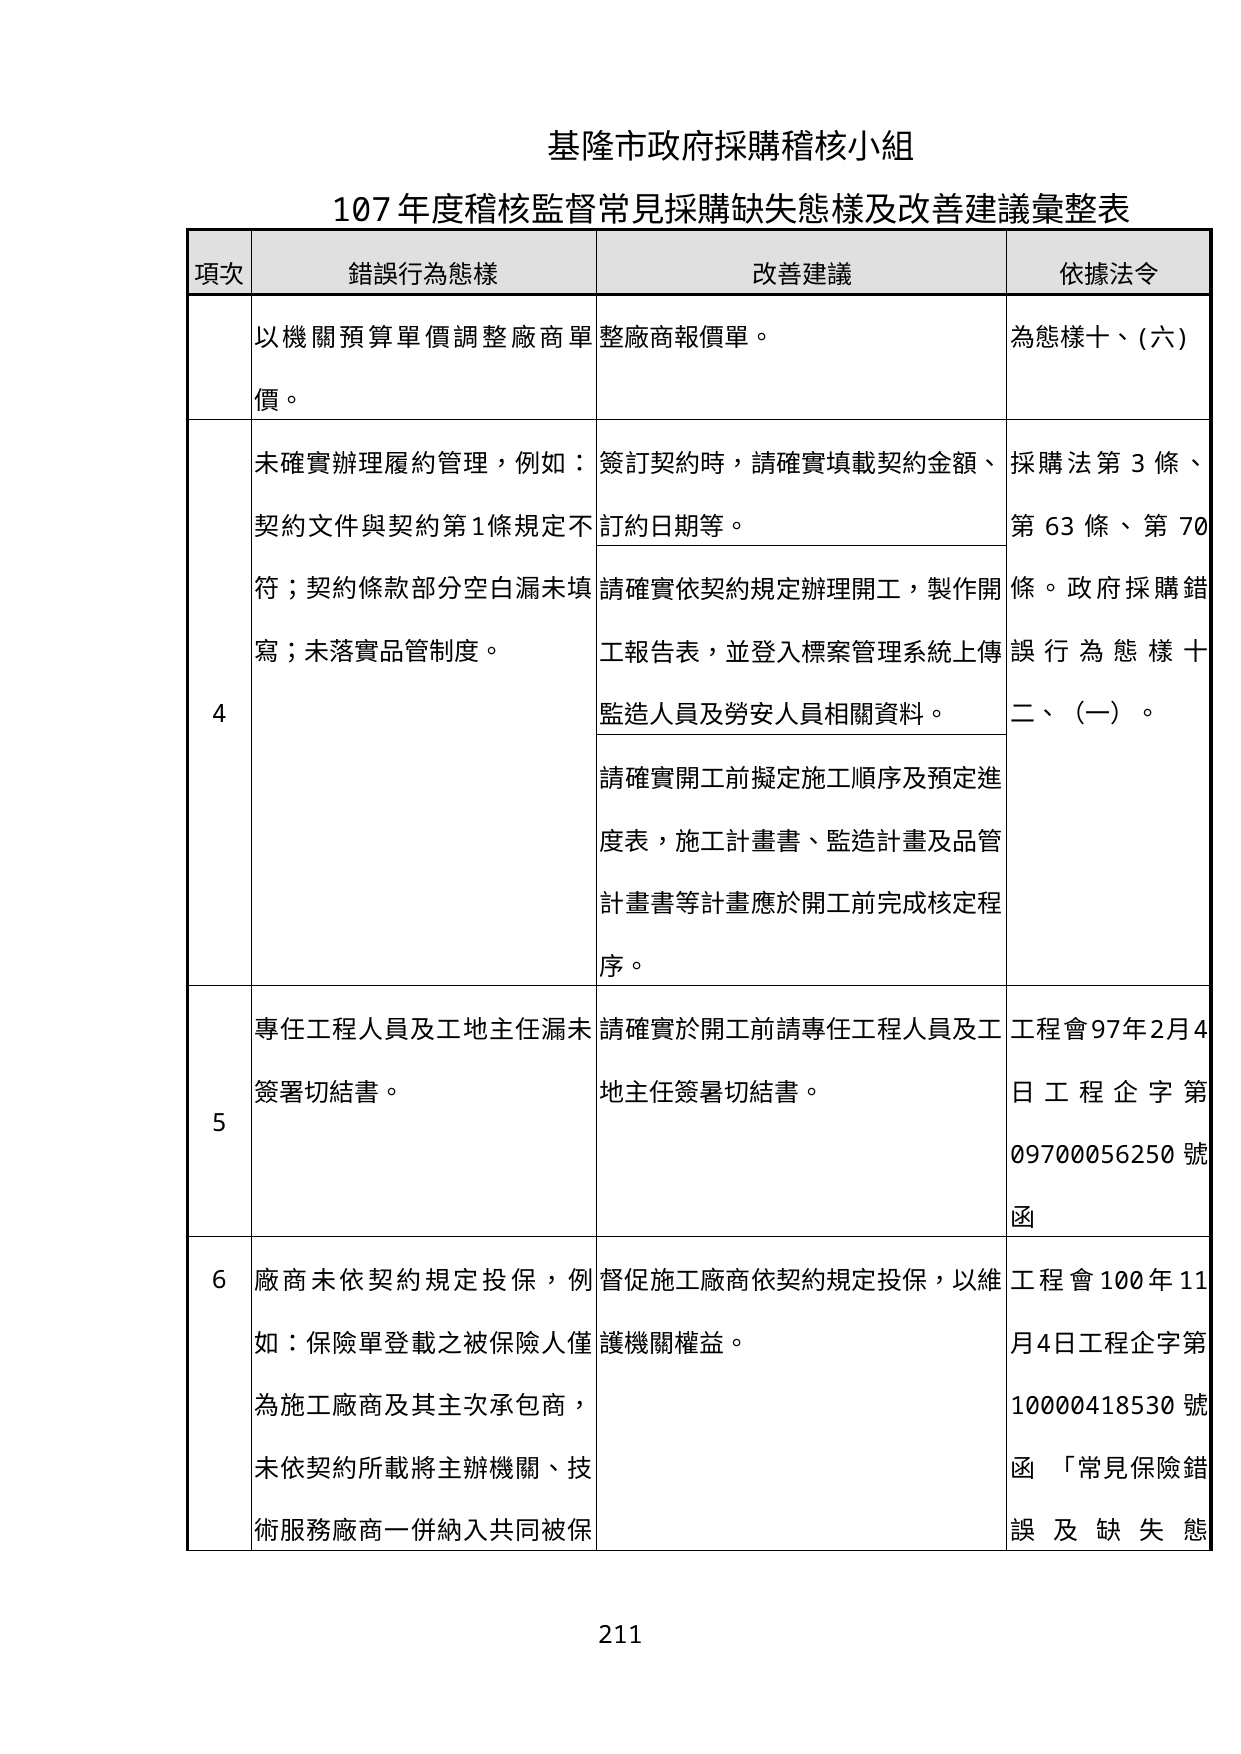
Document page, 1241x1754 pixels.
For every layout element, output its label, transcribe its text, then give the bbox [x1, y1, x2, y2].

table_cell 4 [189, 420, 251, 985]
table_cell 5 [189, 986, 251, 1236]
table_cell 廠商未依契約規定投保，例如：保險單登載之被保險人僅為施工廠商及其主次承包商，未依契約所載將主辦機關、技術服務廠商一併納入共同被保 [252, 1237, 596, 1549]
table_cell 簽訂契約時，請確實填載契約金額、訂約日期等。 [597, 420, 1006, 545]
table_cell 請確實開工前擬定施工順序及預定進度表，施工計畫書、監造計畫及品管計畫書等計畫應於開工前完成核定程序。 [597, 735, 1006, 985]
table_cell 錯誤行為態樣 [252, 231, 596, 293]
table_header [187, 103, 251, 228]
table_cell 為態樣十、(六) [1007, 296, 1209, 419]
table_cell 工程會97年2月4日工程企字第09700056250號函 [1007, 986, 1209, 1236]
table_cell 以機關預算單價調整廠商單價。 [252, 296, 596, 419]
table_cell 請確實於開工前請專任工程人員及工地主任簽暑切結書。 [597, 986, 1006, 1236]
table_cell 改善建議 [597, 231, 1006, 293]
table_cell [189, 296, 251, 419]
table_cell 工程會100年11月4日工程企字第10000418530號函 「常見保險錯誤及缺失態 [1007, 1237, 1209, 1549]
table_cell 督促施工廠商依契約規定投保，以維護機關權益。 [597, 1237, 1006, 1549]
table_cell 專任工程人員及工地主任漏未簽署切結書。 [252, 986, 596, 1236]
table_cell 6 [189, 1237, 251, 1549]
table_cell 採購法第3條、第63條、第70條。政府採購錯誤行為態樣十二、（一）。 [1007, 420, 1209, 985]
table_cell 依據法令 [1007, 231, 1209, 293]
table_cell 請確實依契約規定辦理開工，製作開工報告表，並登入標案管理系統上傳監造人員及勞安人員相關資料。 [597, 546, 1006, 734]
table_cell 整廠商報價單。 [597, 296, 1006, 419]
table_header 基隆市政府採購稽核小組 107年度稽核監督常見採購缺失態樣及改善建議彙整表 [251, 103, 1211, 228]
table_cell 未確實辦理履約管理，例如：契約文件與契約第1條規定不符；契約條款部分空白漏未填寫；未落實品管制度。 [252, 420, 596, 985]
table_cell 項次 [189, 231, 251, 293]
